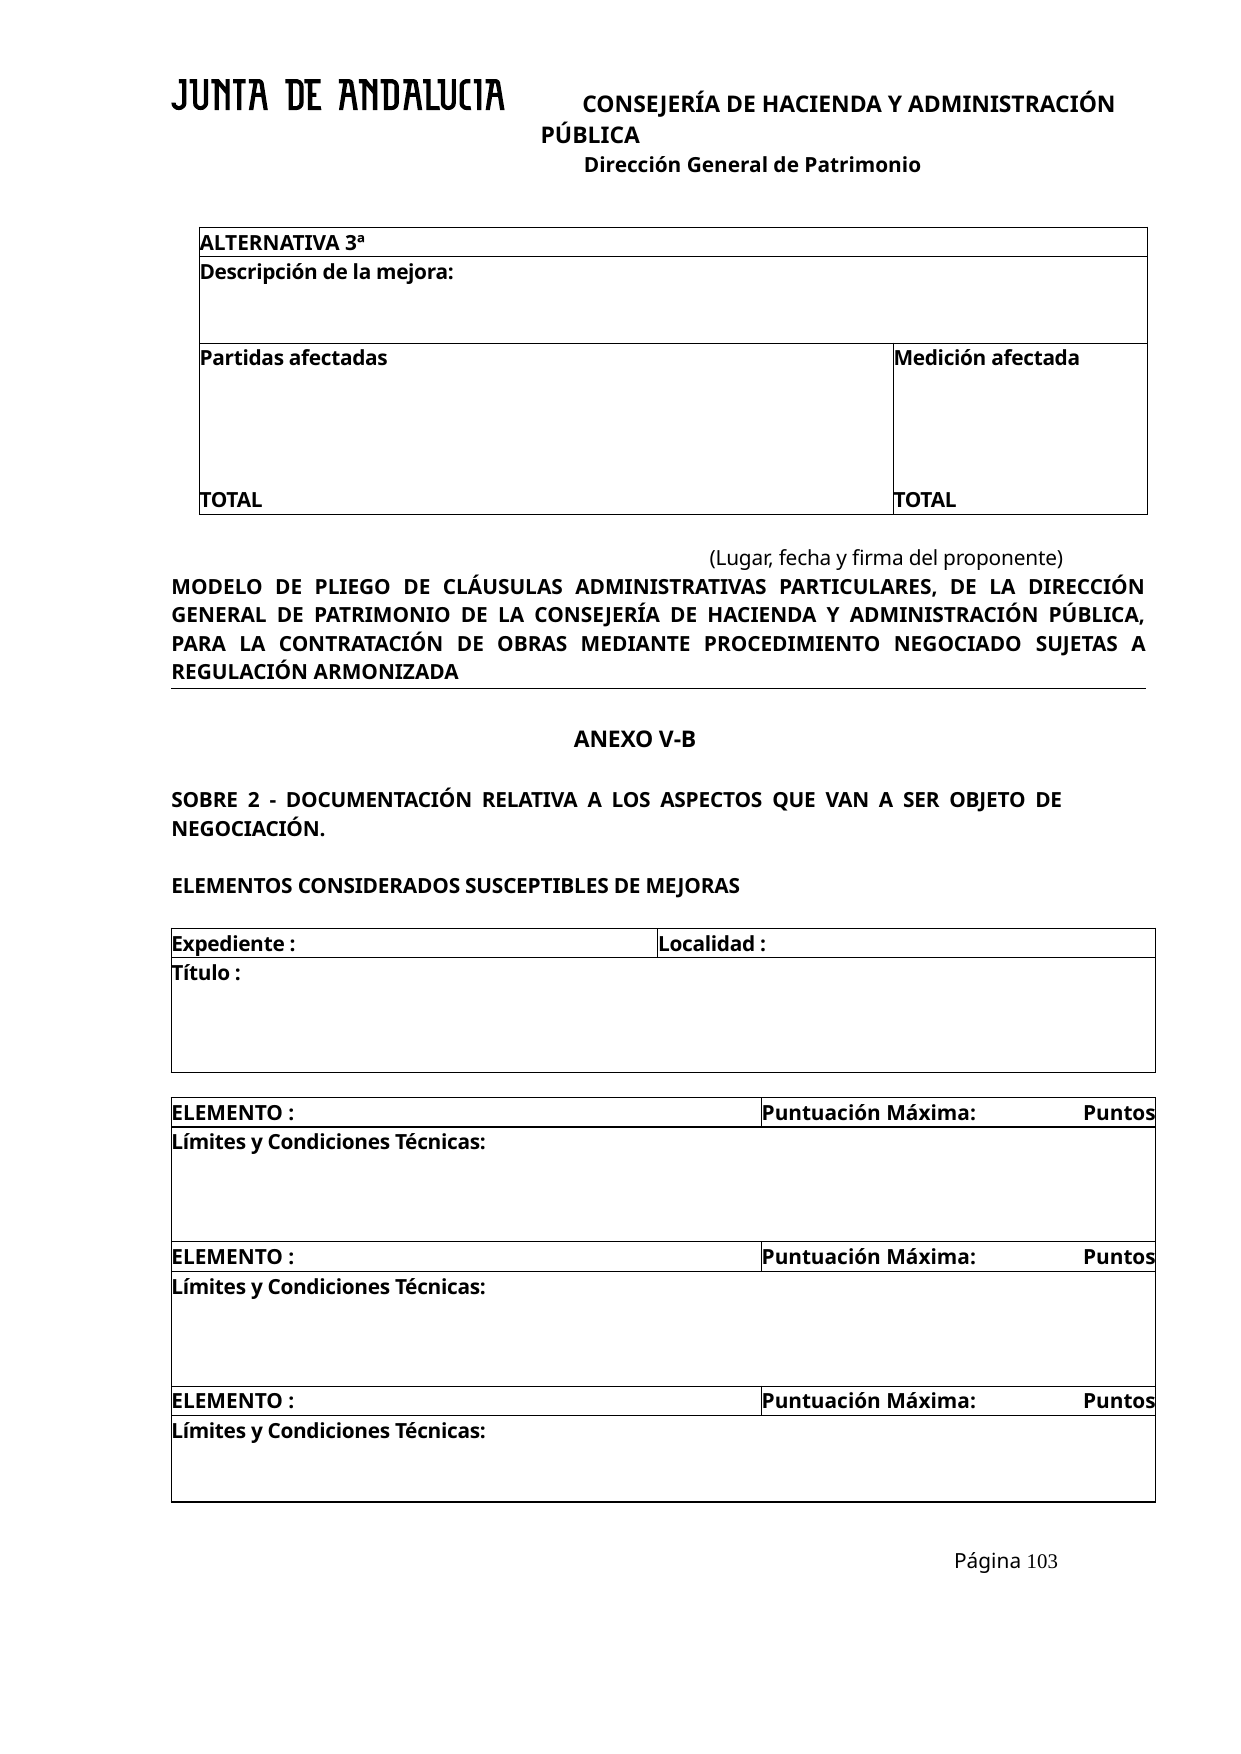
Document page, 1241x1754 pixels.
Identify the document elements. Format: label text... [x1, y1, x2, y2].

table_cell Partidas afectadas [200, 344, 893, 372]
table_header Puntos [1027, 1098, 1155, 1126]
table_cell [894, 400, 1147, 429]
table_cell [200, 372, 893, 400]
table_header Puntuación Máxima: [762, 1098, 1027, 1126]
table_cell [894, 372, 1147, 400]
table_cell TOTAL [200, 486, 893, 514]
table_header Localidad : [658, 929, 791, 957]
table_cell Límites y Condiciones Técnicas: [172, 1128, 1155, 1241]
text ANEXO V-B [171, 723, 1063, 754]
table_cell Puntos [1027, 1387, 1155, 1415]
table_cell [348, 958, 1155, 1072]
table_cell Límites y Condiciones Técnicas: [172, 1416, 1155, 1501]
text ELEMENTOS CONSIDERADOS SUSCEPTIBLES DE MEJORAS [171, 871, 1063, 899]
table_cell [200, 457, 893, 486]
text SOBRE 2 - DOCUMENTACIÓN RELATIVA A LOS ASPECTOS QUE VAN A SER OBJETO DE NEGOCIACIÓN. [171, 785, 1063, 842]
text (Lugar, fecha y firma del proponente) [171, 543, 1063, 572]
table_header [348, 929, 657, 957]
table_cell Descripción de la mejora: [200, 257, 1147, 342]
table_header Expediente : [172, 929, 348, 957]
table_cell Medición afectada [894, 344, 1147, 372]
table_cell [200, 400, 893, 429]
table_cell Puntuación Máxima: [762, 1387, 1027, 1415]
table_header ALTERNATIVA 3ª [200, 228, 1147, 256]
table_cell [200, 429, 893, 457]
table_header ELEMENTO : [172, 1098, 761, 1126]
table_header [791, 929, 1155, 957]
table_cell Límites y Condiciones Técnicas: [172, 1272, 1155, 1386]
table_cell Título : [172, 958, 348, 1072]
table_cell ELEMENTO : [172, 1242, 761, 1271]
table_cell [894, 457, 1147, 486]
table_cell Puntos [1027, 1242, 1155, 1271]
table_cell TOTAL [894, 486, 1147, 514]
text MODELO DE PLIEGO DE CLÁUSULAS ADMINISTRATIVAS PARTICULARES, DE LA DIRECCIÓN GENERAL DE PATRIMONIO DE LA CONSEJERÍA DE HACIENDA Y ADMINISTRACIÓN PÚBLICA, PARA LA CONTRATACIÓN DE OBRAS MEDIANTE PROCEDIMIENTO NEGOCIADO SUJETAS A REGULACIÓN ARMONIZADA [171, 572, 1146, 688]
table_cell ELEMENTO : [172, 1387, 761, 1415]
table_cell Puntuación Máxima: [762, 1242, 1027, 1271]
table_cell [894, 429, 1147, 457]
